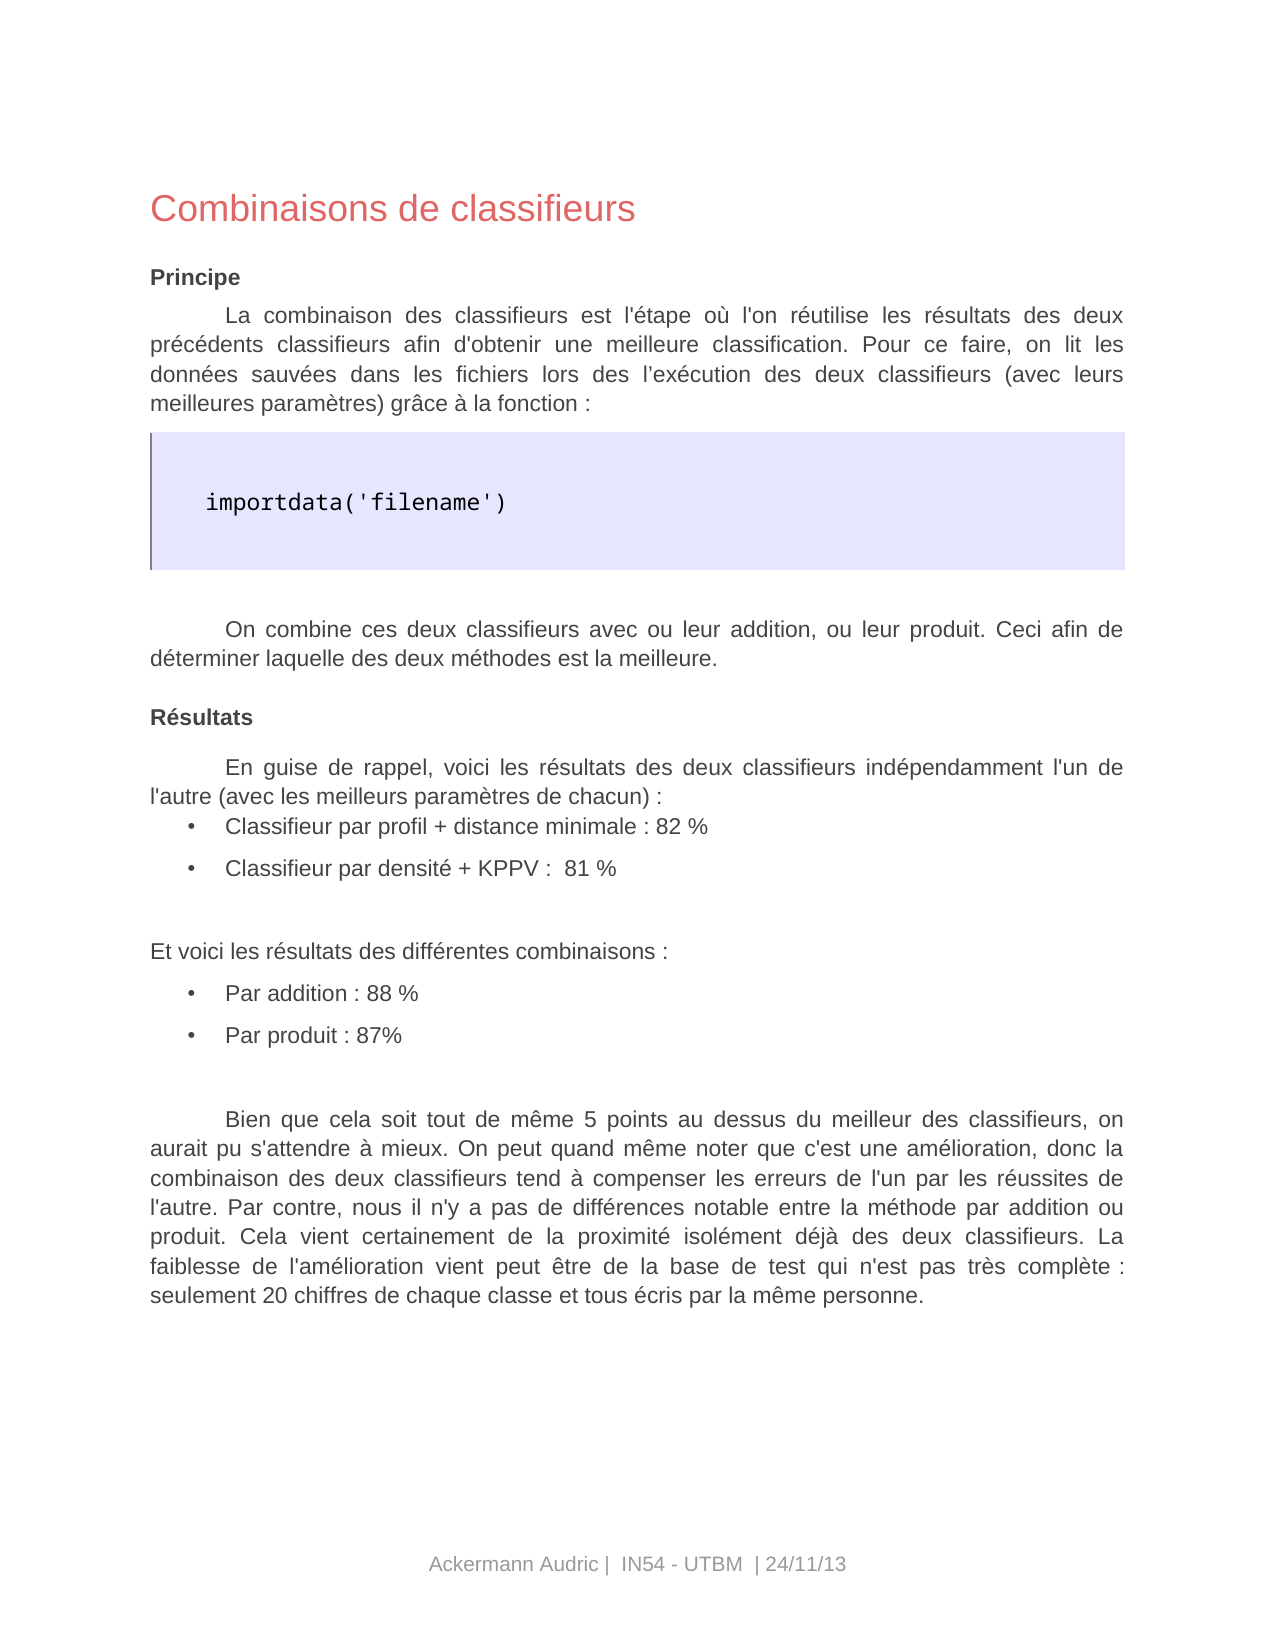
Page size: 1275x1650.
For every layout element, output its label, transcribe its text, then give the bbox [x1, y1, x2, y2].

subtitle La combinaison des classifieurs est l'étape où l'on réutilise les résultats des deux précédents classifieurs afin d'obtenir une meilleure classification. Pour ce faire, on lit les données sauvées dans les fichiers lors des l’exécution des deux classifieurs (avec leurs meilleures paramètres) grâce à la fonction : [150, 302, 1125, 416]
subtitle Et voici les résultats des différentes combinaisons : [150, 939, 1125, 965]
subtitle Résultats [150, 704, 1125, 730]
subtitle Bien que cela soit tout de même 5 points au dessus du meilleur des classifieurs, on aurait pu s'attendre à mieux. On peut quand même noter que c'est une amélioration, donc la combinaison des deux classifieurs tend à compenser les erreurs de l'un par les réussites de l'autre. Par contre, nous il n'y a pas de différences notable entre la méthode par addition ou produit. Cela vient certainement de la proximité isolément déjà des deux classifieurs. La faiblesse de l'amélioration vient peut être de la base de test qui n'est pas très complète : seulement 20 chiffres de chaque classe et tous écris par la même personne. [150, 1107, 1125, 1308]
subtitle importdata('filename') [150, 432, 1125, 570]
subtitle Classifieur par profil + distance minimale : 82 % [187, 813, 1125, 839]
subtitle Combinaisons de classifieurs [150, 187, 1125, 229]
subtitle Principe [150, 265, 1125, 290]
subtitle Par produit : 87% [187, 1023, 1125, 1048]
subtitle Par addition : 88 % [187, 981, 1125, 1007]
subtitle Classifieur par densité + KPPV : 81 % [187, 855, 1125, 881]
subtitle En guise de rappel, voici les résultats des deux classifieurs indépendamment l'un de l'autre (avec les meilleurs paramètres de chacun) : [150, 755, 1125, 810]
subtitle On combine ces deux classifieurs avec ou leur addition, ou leur produit. Ceci afin de déterminer laquelle des deux méthodes est la meilleure. [150, 617, 1125, 672]
